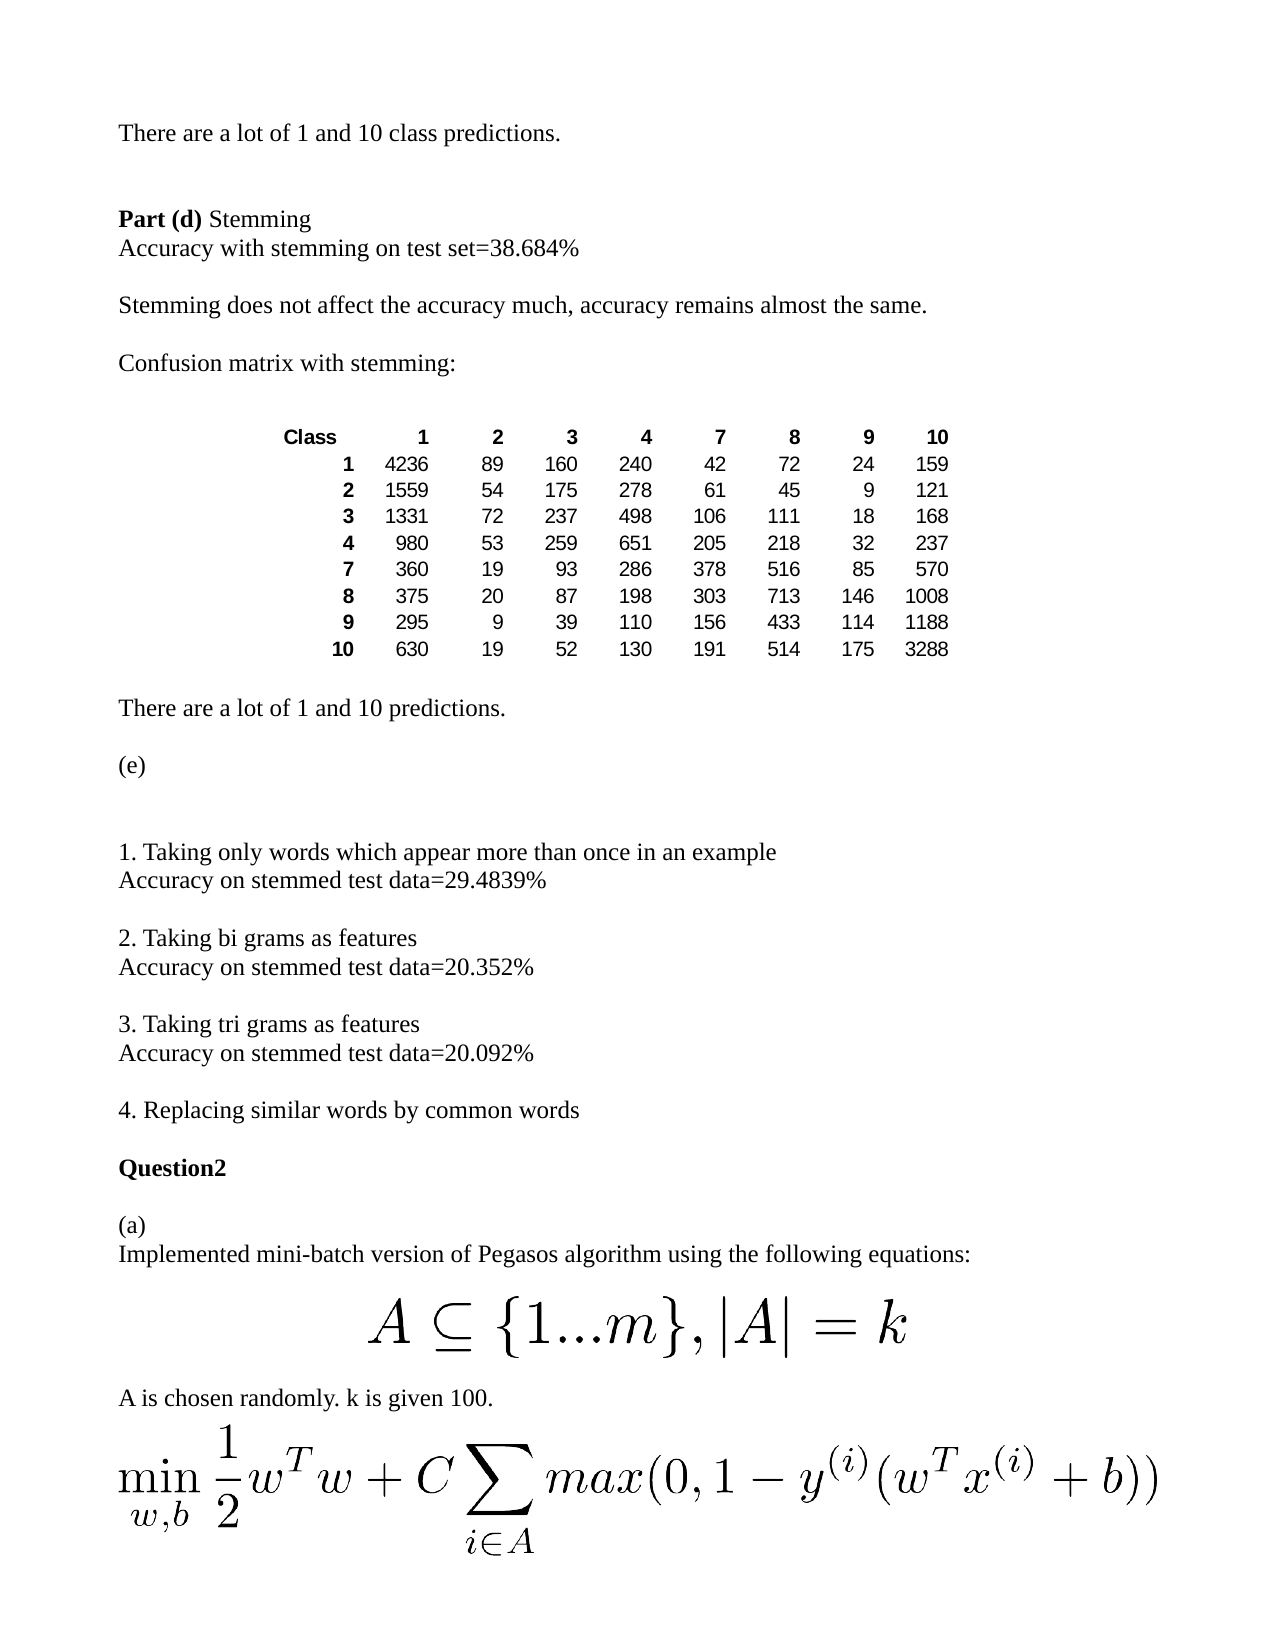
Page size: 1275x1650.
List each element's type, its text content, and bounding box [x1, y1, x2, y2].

text Accuracy on stemmed test data=20.352% [118, 952, 1157, 981]
text Accuracy with stemming on test set=38.684% [118, 233, 1157, 262]
text Stemming does not affect the accuracy much, accuracy remains almost the same. [118, 291, 1157, 319]
text There are a lot of 1 and 10 class predictions. [118, 118, 1157, 147]
text Accuracy on stemmed test data=20.092% [118, 1038, 1157, 1067]
text Part (d) Stemming [118, 204, 1157, 233]
text 4. Replacing similar words by common words [118, 1096, 1157, 1124]
text Confusion matrix with stemming: [118, 348, 1157, 377]
text (a) [118, 1211, 1157, 1239]
text (e) [118, 751, 1157, 779]
picture [118, 1424, 1157, 1556]
text There are a lot of 1 and 10 predictions. [118, 693, 1157, 722]
text Accuracy on stemmed test data=29.4839% [118, 866, 1157, 894]
text A is chosen randomly. k is given 100. [118, 1383, 1157, 1412]
text 3. Taking tri grams as features [118, 1009, 1157, 1038]
text 2. Taking bi grams as features [118, 923, 1157, 952]
text 1. Taking only words which appear more than once in an example [118, 837, 1157, 866]
text Question2 [118, 1124, 1157, 1182]
picture [368, 1296, 907, 1358]
text Implemented mini-batch version of Pegasos algorithm using the following equations: [118, 1239, 1157, 1268]
